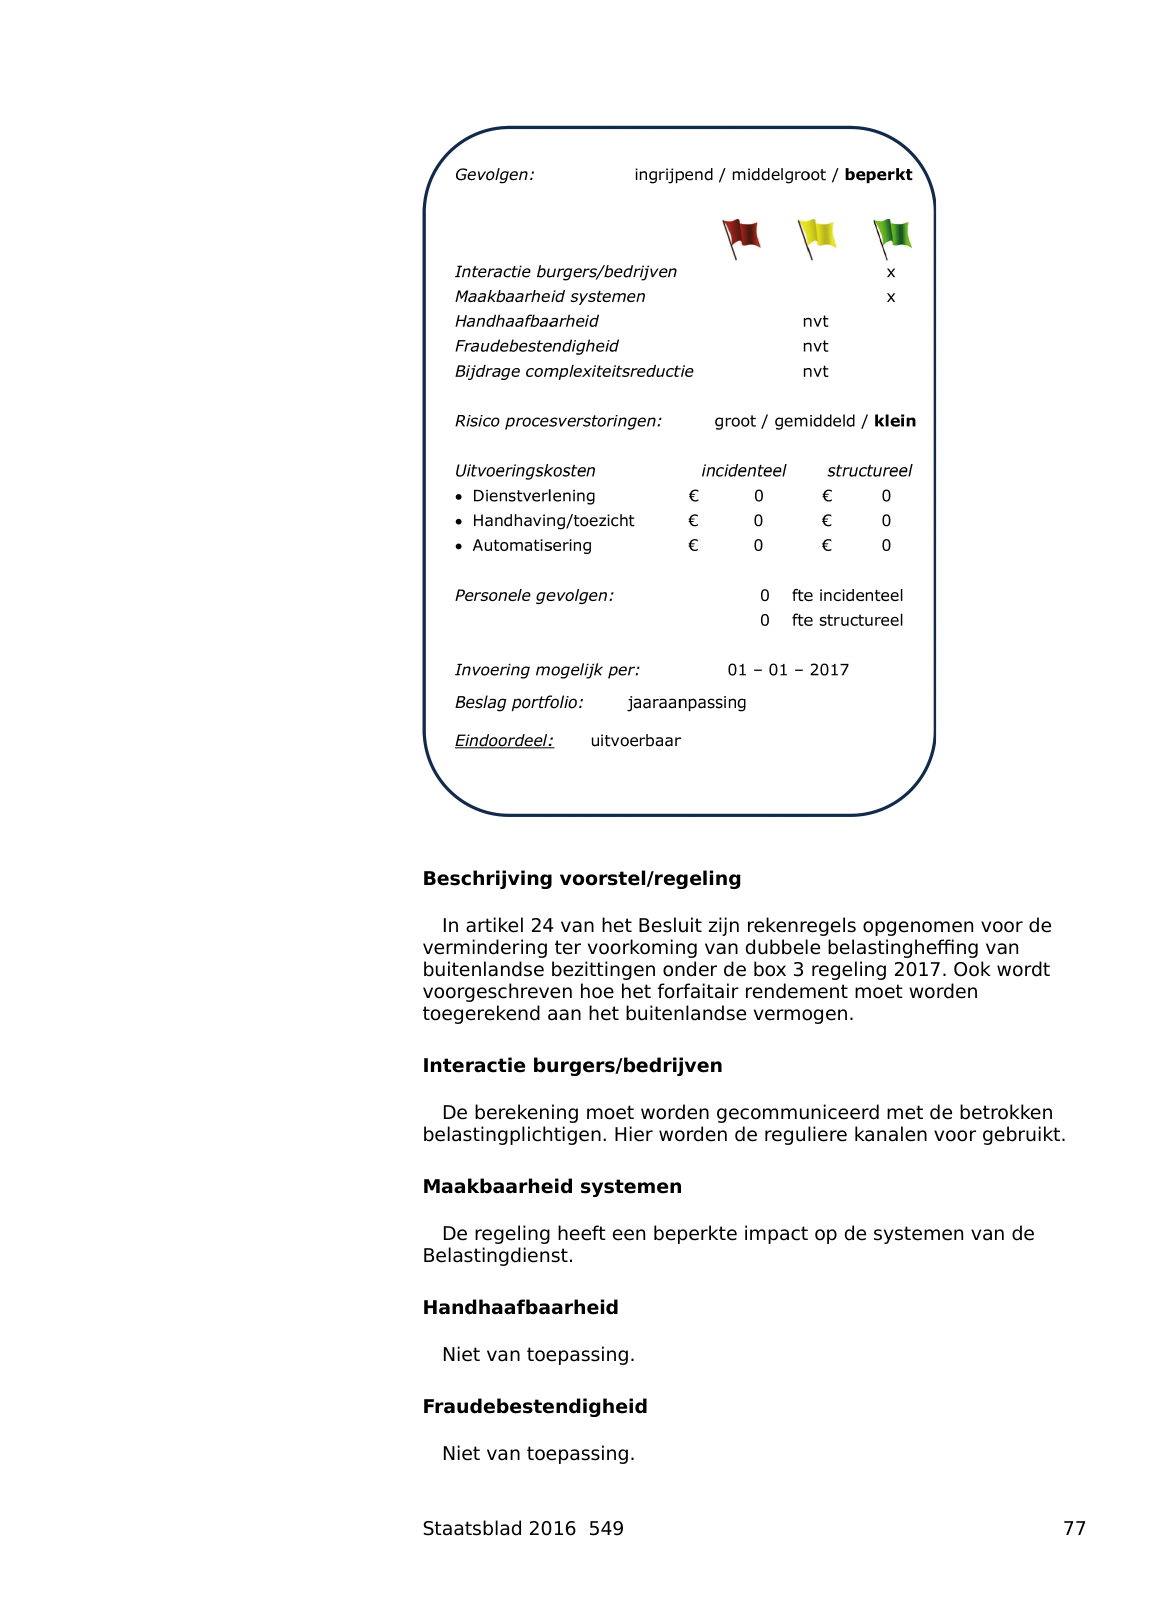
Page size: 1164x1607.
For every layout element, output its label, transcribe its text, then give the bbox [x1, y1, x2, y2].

subtitle Handhaafbaarheid [422, 1297, 1087, 1319]
subtitle Maakbaarheid systemen [422, 1176, 1087, 1198]
subtitle Interactie burgers/bedrijven [422, 1055, 1087, 1077]
text Niet van toepassing. [422, 1344, 1087, 1366]
picture [422, 125, 937, 817]
text De berekening moet worden gecommuniceerd met de betrokken belastingplichtigen. Hier worden de reguliere kanalen voor gebruikt. [422, 1102, 1087, 1146]
text De regeling heeft een beperkte impact op de systemen van de Belastingdienst. [422, 1223, 1087, 1267]
text In artikel 24 van het Besluit zijn rekenregels opgenomen voor de vermindering ter voorkoming van dubbele belastingheffing van buitenlandse bezittingen onder de box 3 regeling 2017. Ook wordt voorgeschreven hoe het forfaitair rendement moet worden toegerekend aan het buitenlandse vermogen. [422, 915, 1087, 1025]
subtitle Beschrijving voorstel/regeling [422, 868, 1087, 890]
text Niet van toepassing. [422, 1443, 1087, 1465]
subtitle Fraudebestendigheid [422, 1396, 1087, 1418]
